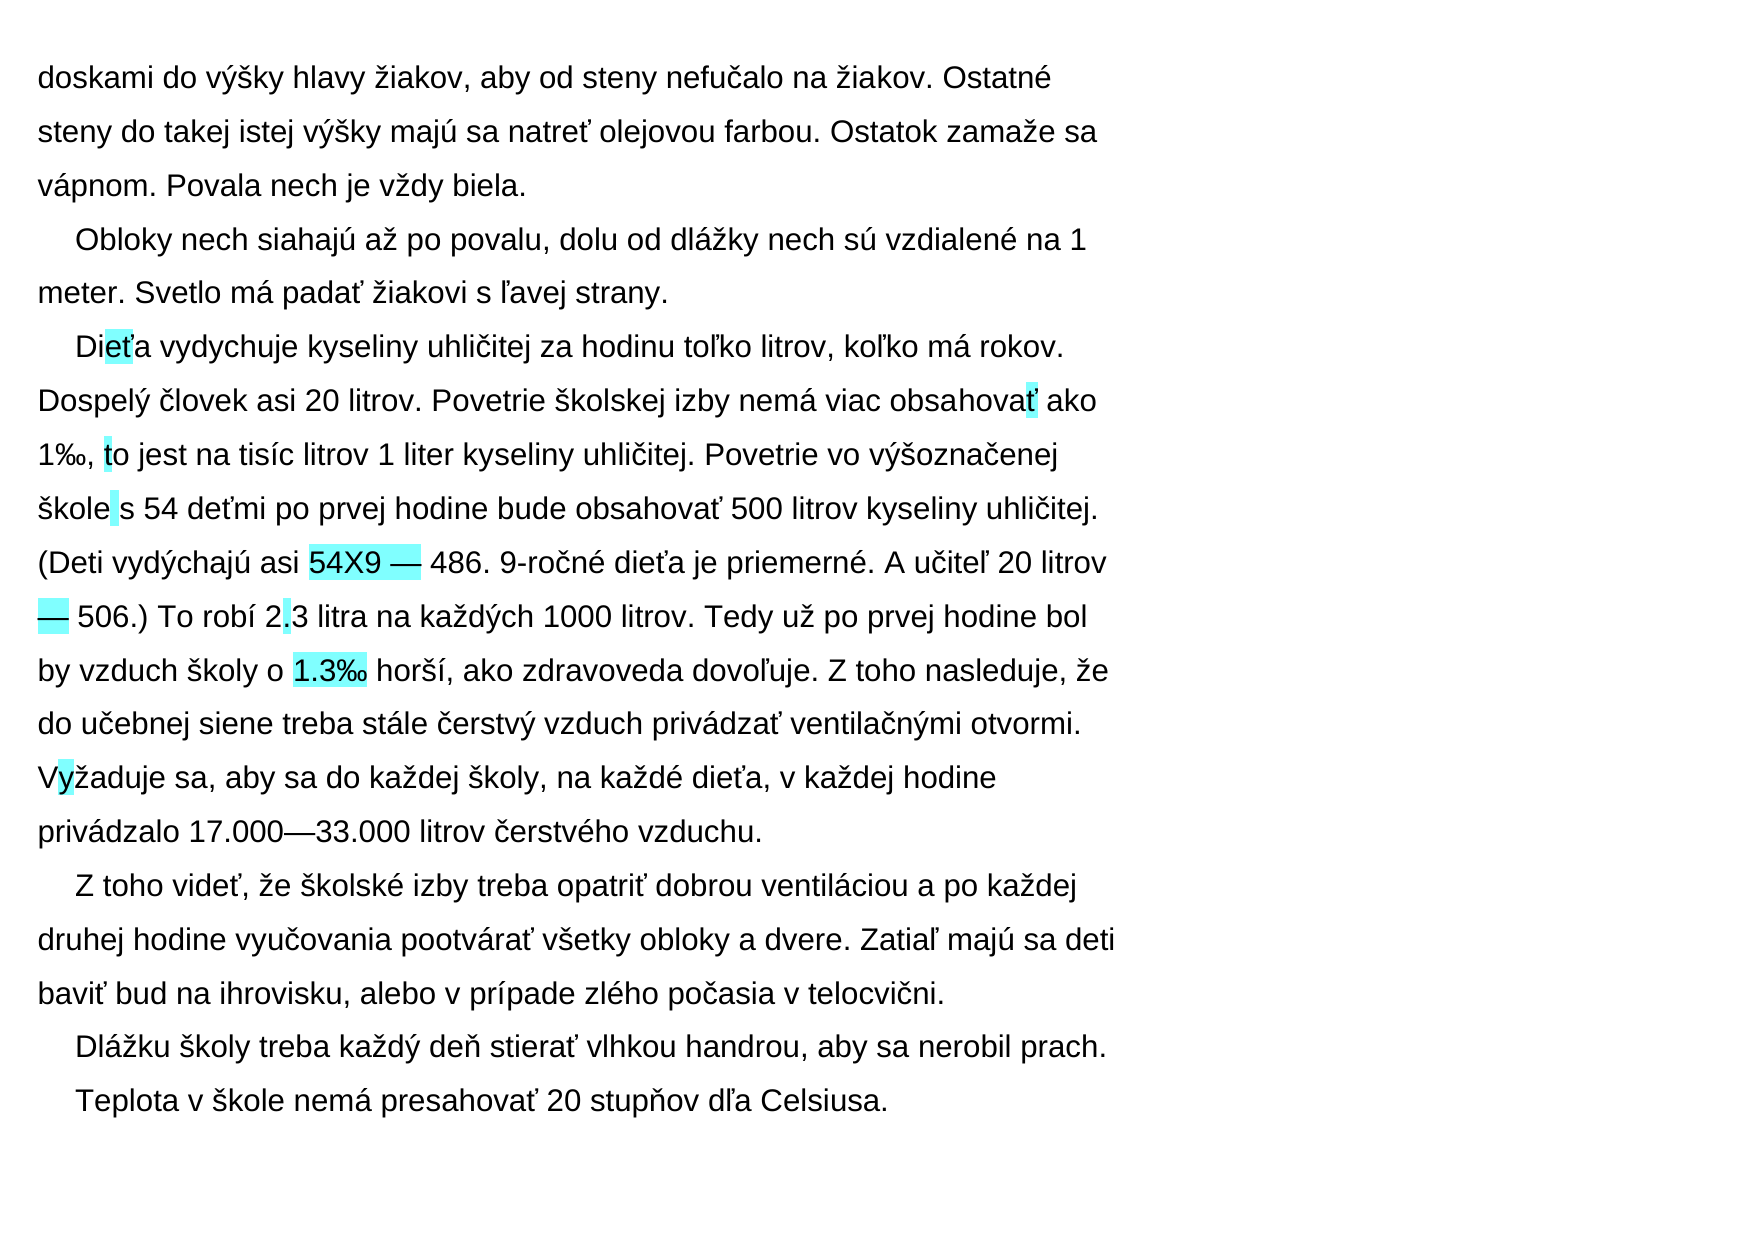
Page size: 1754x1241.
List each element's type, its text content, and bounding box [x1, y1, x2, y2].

text Dieťa vydychuje kyseliny uhličitej za hodinu toľko litrov, koľko má rokov. Dospelý človek asi 20 litrov. Povetrie školskej izby nemá viac obsa­hovať ako 1‰, to jest na tisíc litrov 1 liter ky­seliny uhličitej. Povetrie vo výšoznačenej škole s 54 deťmi po prvej hodine bude obsahovať 500 litrov kyseliny uhličitej. (Deti vydýchajú asi 54X9 — 486. 9-ročné dieťa je priemerné. A učiteľ 20 litrov — 506.) To robí 2.3 litra na každých 1000 litrov. Tedy už po prvej hodine bol by vzduch školy o 1.3‰ horší, ako zdravoveda dovoľuje. Z toho nasleduje, že do učebnej siene treba stále čerstvý vzduch privádzať ventilačnými otvormi. Vyžaduje sa, aby sa do každej školy, na každé dieťa, v každej hodine privádzalo 17.000—33.000 litrov čerstvého vzduchu. [37, 328, 1130, 849]
text doskami do výšky hlavy žiakov, aby od steny nefučalo na žia­kov. Ostatné steny do takej istej výšky majú sa natreť olejovou farbou. Ostatok zamaže sa vápnom. Povala nech je vždy biela. [37, 59, 1130, 203]
text Z toho videť, že školské izby treba opatriť dobrou ventiláciou a po každej druhej hodine vy­učovania pootvárať všetky obloky a dvere. Zatiaľ majú sa deti baviť bud na ihrovisku, alebo v prí­pade zlého počasia v telocvični. [37, 867, 1130, 1011]
text Teplota v škole nemá presahovať 20 stupňov dľa Celsiusa. [37, 1082, 1130, 1118]
text Obloky nech siahajú až po povalu, dolu od dlážky nech sú vzdialené na 1 meter. Svetlo má padať žiakovi s ľavej strany. [37, 221, 1130, 311]
text Dlážku školy treba každý deň stierať vlhkou handrou, aby sa nerobil prach. [37, 1028, 1130, 1064]
